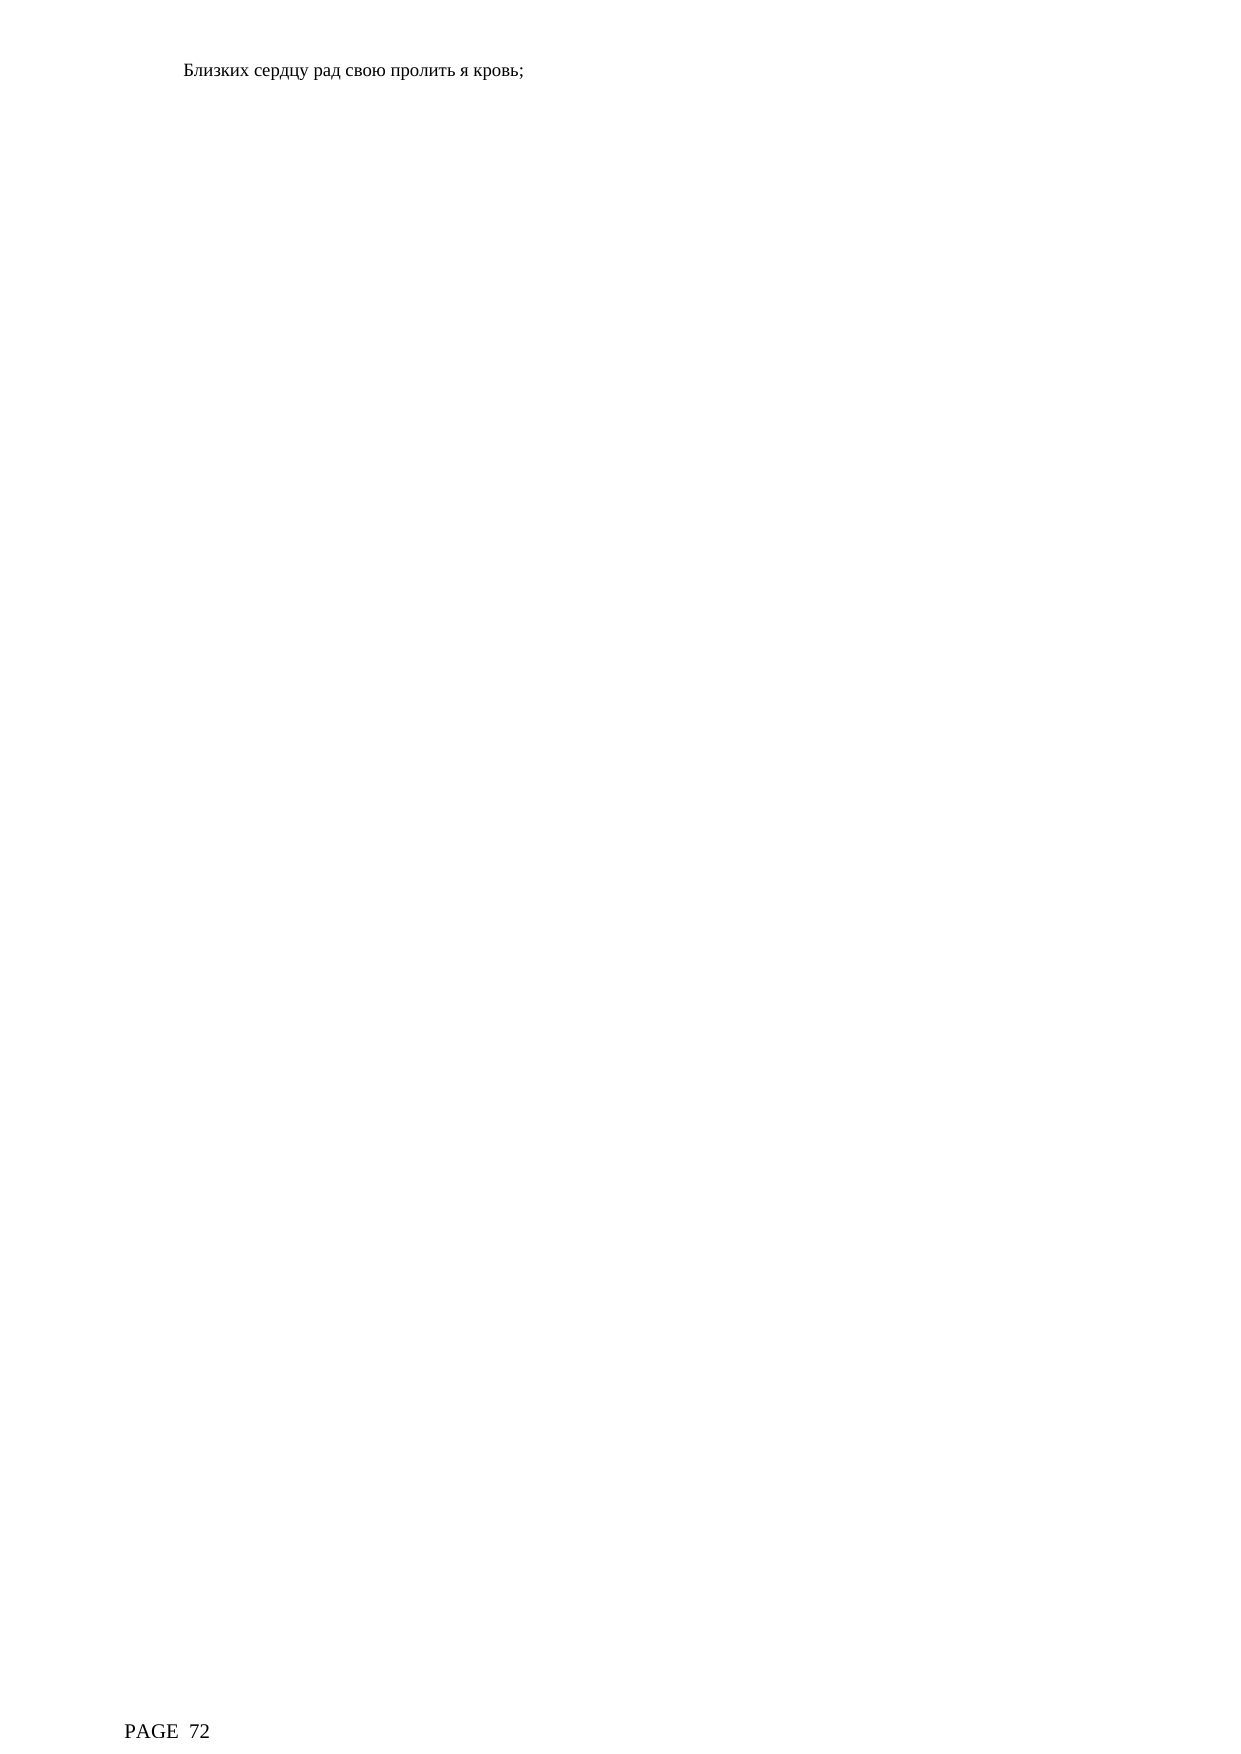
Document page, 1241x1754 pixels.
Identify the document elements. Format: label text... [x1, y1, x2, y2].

text Близких сердцу рад свою пролить я кровь; [124, 59, 615, 81]
